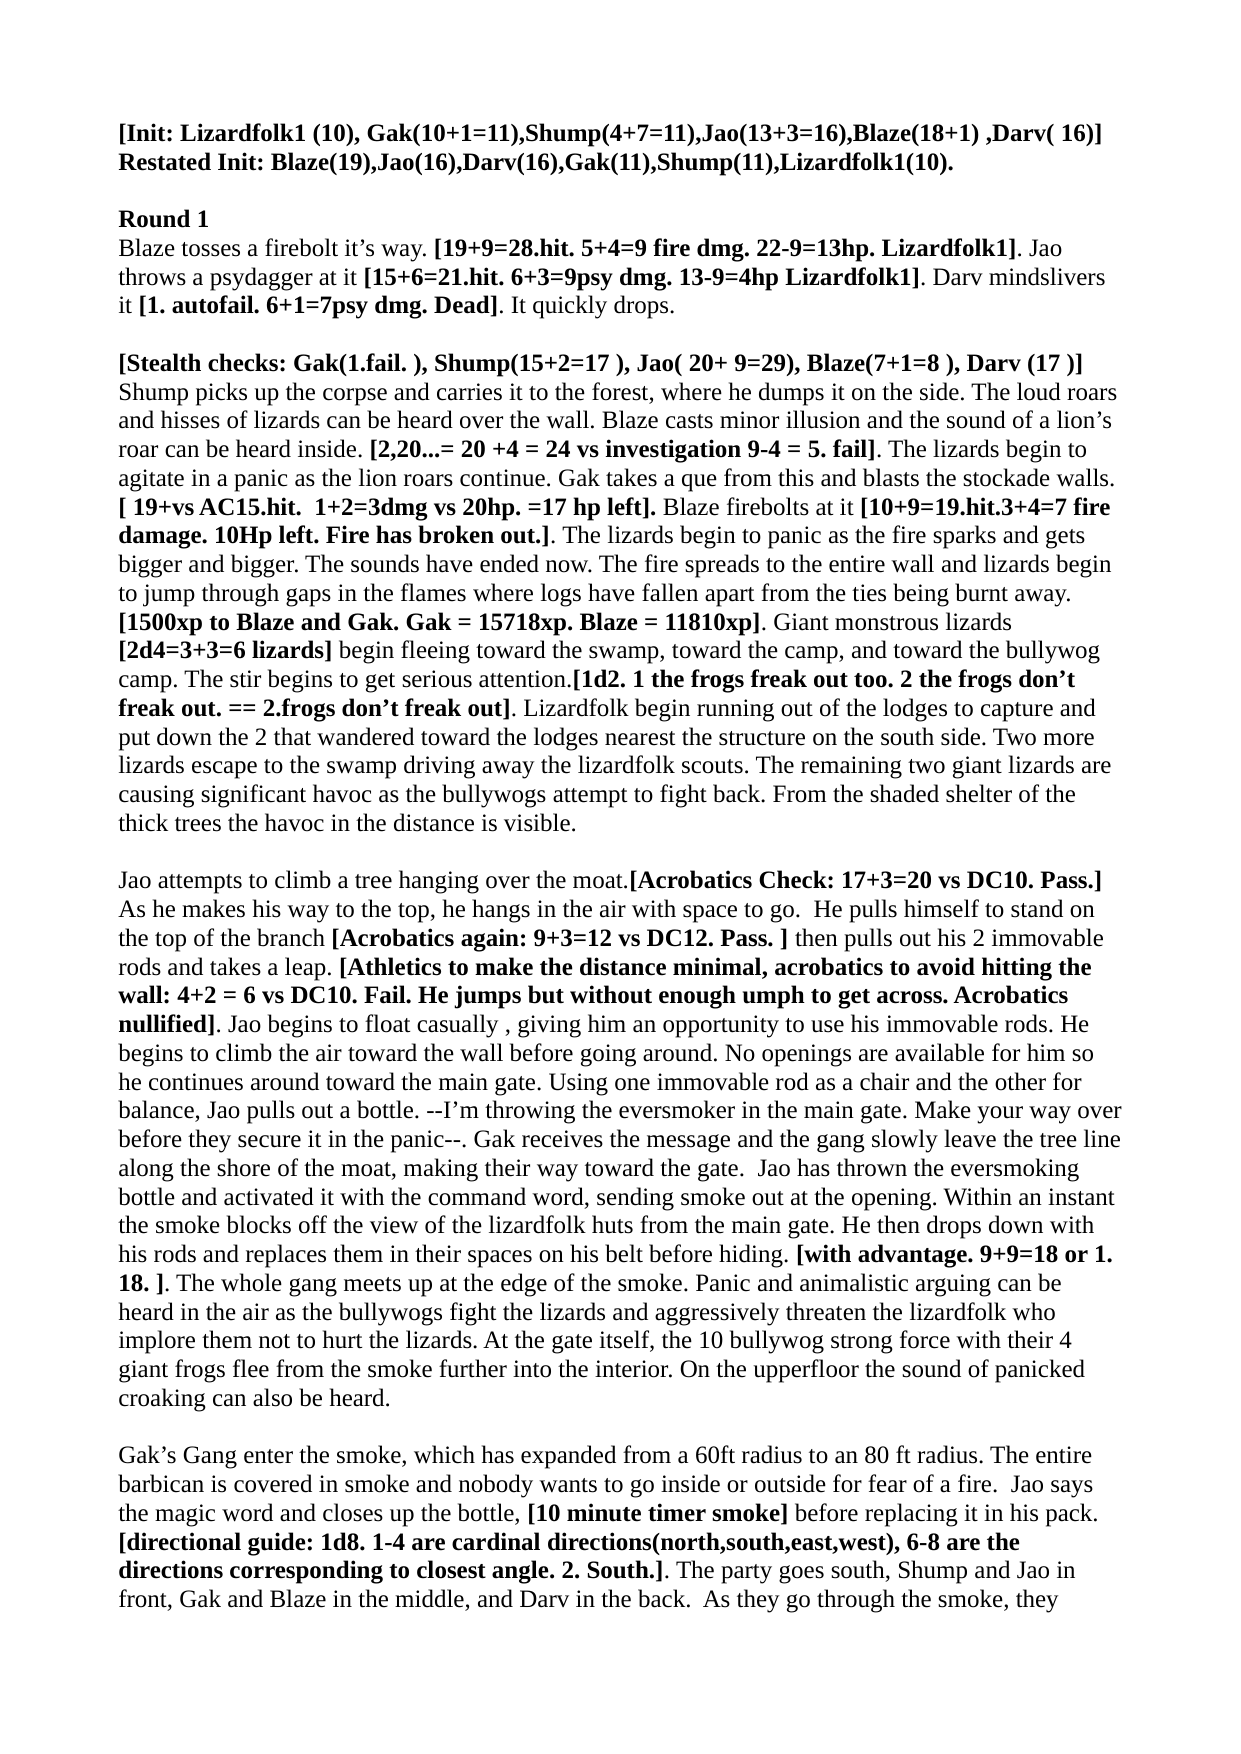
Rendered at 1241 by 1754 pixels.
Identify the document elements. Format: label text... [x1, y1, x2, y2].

text Round 1 [118, 204, 1122, 233]
text [1500xp to Blaze and Gak. Gak = 15718xp. Blaze = 11810xp]. Giant monstrous lizards [2d4=3+3=6 lizards] begin fleeing toward the swamp, toward the camp, and toward the bullywog camp. The stir begins to get serious attention.[1d2. 1 the frogs freak out too. 2 the frogs don’t freak out. == 2.frogs don’t freak out]. Lizardfolk begin running out of the lodges to capture and put down the 2 that wandered toward the lodges nearest the structure on the south side. Two more lizards escape to the swamp driving away the lizardfolk scouts. The remaining two giant lizards are causing significant havoc as the bullywogs attempt to fight back. From the shaded shelter of the thick trees the havoc in the distance is visible. [118, 607, 1122, 837]
text Shump picks up the corpse and carries it to the forest, where he dumps it on the side. The loud roars and hisses of lizards can be heard over the wall. Blaze casts minor illusion and the sound of a lion’s roar can be heard inside. [2,20...= 20 +4 = 24 vs investigation 9-4 = 5. fail]. The lizards begin to agitate in a panic as the lion roars continue. Gak takes a que from this and blasts the stockade walls. [ 19+vs AC15.hit. 1+2=3dmg vs 20hp. =17 hp left]. Blaze firebolts at it [10+9=19.hit.3+4=7 fire damage. 10Hp left. Fire has broken out.]. The lizards begin to panic as the fire sparks and gets bigger and bigger. The sounds have ended now. The fire spreads to the entire wall and lizards begin to jump through gaps in the flames where logs have fallen apart from the ties being burnt away. [118, 377, 1122, 607]
text Gak’s Gang enter the smoke, which has expanded from a 60ft radius to an 80 ft radius. The entire barbican is covered in smoke and nobody wants to go inside or outside for fear of a fire. Jao says the magic word and closes up the bottle, [10 minute timer smoke] before replacing it in his pack. [directional guide: 1d8. 1-4 are cardinal directions(north,south,east,west), 6-8 are the directions corresponding to closest angle. 2. South.]. The party goes south, Shump and Jao in front, Gak and Blaze in the middle, and Darv in the back. As they go through the smoke, they [118, 1441, 1122, 1613]
text Jao attempts to climb a tree hanging over the moat.[Acrobatics Check: 17+3=20 vs DC10. Pass.] As he makes his way to the top, he hangs in the air with space to go. He pulls himself to stand on the top of the branch [Acrobatics again: 9+3=12 vs DC12. Pass. ] then pulls out his 2 immovable rods and takes a leap. [Athletics to make the distance minimal, acrobatics to avoid hitting the wall: 4+2 = 6 vs DC10. Fail. He jumps but without enough umph to get across. Acrobatics nullified]. Jao begins to float casually , giving him an opportunity to use his immovable rods. He begins to climb the air toward the wall before going around. No openings are available for him so he continues around toward the main gate. Using one immovable rod as a chair and the other for balance, Jao pulls out a bottle. --I’m throwing the eversmoker in the main gate. Make your way over before they secure it in the panic--. Gak receives the message and the gang slowly leave the tree line along the shore of the moat, making their way toward the gate. Jao has thrown the eversmoking bottle and activated it with the command word, sending smoke out at the opening. Within an instant the smoke blocks off the view of the lizardfolk huts from the main gate. He then drops down with his rods and replaces them in their spaces on his belt before hiding. [with advantage. 9+9=18 or 1. 18. ]. The whole gang meets up at the edge of the smoke. Panic and animalistic arguing can be heard in the air as the bullywogs fight the lizards and aggressively threaten the lizardfolk who implore them not to hurt the lizards. At the gate itself, the 10 bullywog strong force with their 4 giant frogs flee from the smoke further into the interior. On the upperfloor the sound of panicked croaking can also be heard. [118, 866, 1122, 1412]
text Blaze tosses a firebolt it’s way. [19+9=28.hit. 5+4=9 fire dmg. 22-9=13hp. Lizardfolk1]. Jao throws a psydagger at it [15+6=21.hit. 6+3=9psy dmg. 13-9=4hp Lizardfolk1]. Darv mindslivers it [1. autofail. 6+1=7psy dmg. Dead]. It quickly drops. [118, 233, 1122, 319]
text Restated Init: Blaze(19),Jao(16),Darv(16),Gak(11),Shump(11),Lizardfolk1(10). [118, 147, 1122, 176]
text [Init: Lizardfolk1 (10), Gak(10+1=11),Shump(4+7=11),Jao(13+3=16),Blaze(18+1) ,Darv( 16)] [118, 118, 1122, 147]
text [Stealth checks: Gak(1.fail. ), Shump(15+2=17 ), Jao( 20+ 9=29), Blaze(7+1=8 ), Darv (17 )] [118, 348, 1122, 377]
